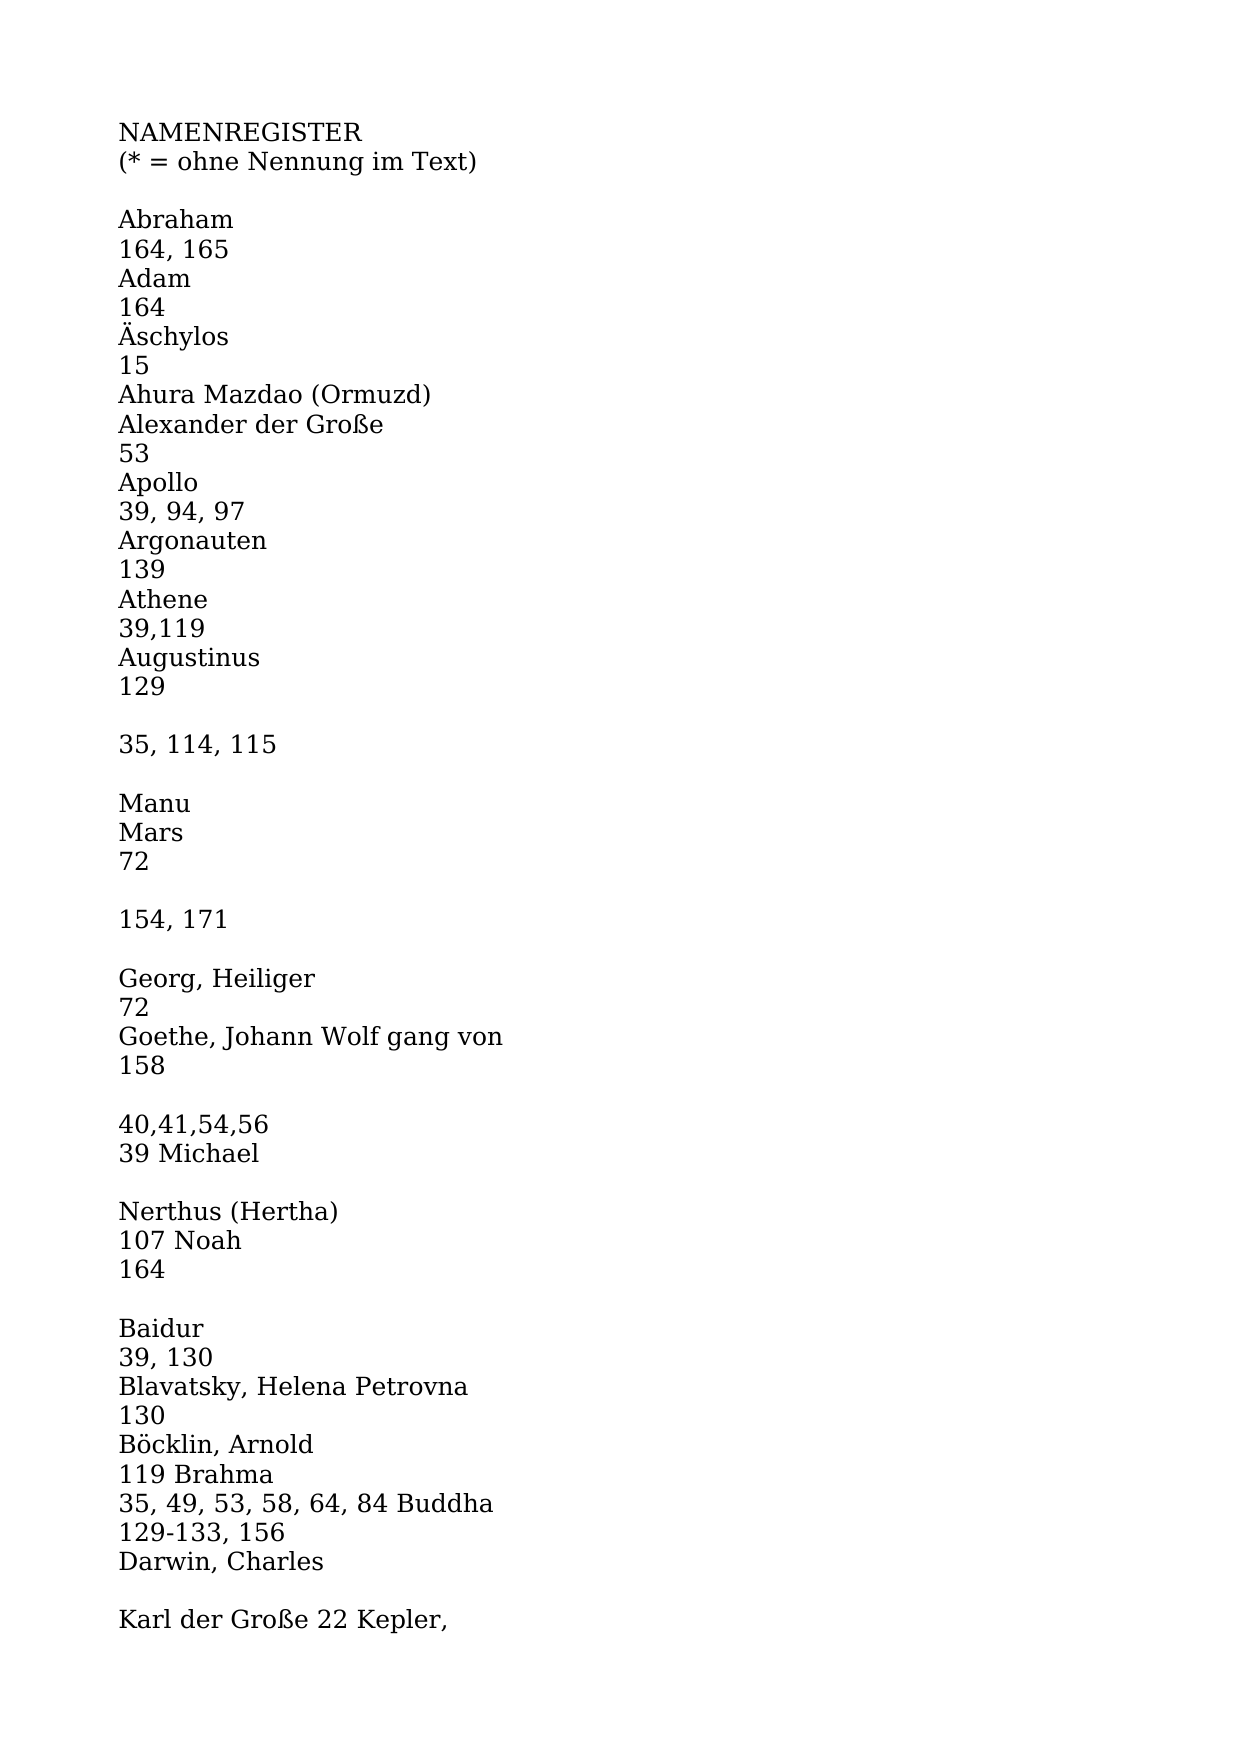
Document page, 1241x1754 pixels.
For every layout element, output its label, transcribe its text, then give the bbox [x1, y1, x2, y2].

text Darwin, Charles [118, 1547, 1122, 1576]
text (* = ohne Nennung im Text) [118, 147, 1122, 176]
text 39, 94, 97 [118, 497, 1122, 526]
text Blavatsky, Helena Petrovna [118, 1372, 1122, 1401]
text 40,41,54,56 [118, 1110, 1122, 1139]
text 39 Michael [118, 1139, 1122, 1168]
text 129 [118, 672, 1122, 701]
text Augustinus [118, 643, 1122, 672]
text Mars [118, 818, 1122, 847]
text Nerthus (Hertha) [118, 1197, 1122, 1226]
text Athene [118, 585, 1122, 614]
text 53 [118, 439, 1122, 468]
text 72 [118, 847, 1122, 876]
text Karl der Große 22 Kepler, [118, 1606, 1122, 1635]
text 154, 171 [118, 906, 1122, 935]
text 35, 49, 53, 58, 64, 84 Buddha [118, 1489, 1122, 1518]
text Apollo [118, 468, 1122, 497]
text 119 Brahma [118, 1460, 1122, 1489]
text Goethe, Johann Wolf gang von [118, 1022, 1122, 1051]
text NAMENREGISTER [118, 118, 1122, 147]
text Argonauten [118, 526, 1122, 556]
text Adam [118, 264, 1122, 293]
text 164 [118, 1256, 1122, 1285]
text 130 [118, 1401, 1122, 1431]
text 164 [118, 293, 1122, 322]
text 107 Noah [118, 1226, 1122, 1256]
text Georg, Heiliger [118, 964, 1122, 993]
text Ahura Mazdao (Ormuzd) [118, 381, 1122, 410]
text 39, 130 [118, 1343, 1122, 1372]
text 139 [118, 556, 1122, 585]
text Böcklin, Arnold [118, 1431, 1122, 1460]
text 35, 114, 115 [118, 731, 1122, 760]
text Äschylos [118, 322, 1122, 351]
text 129-133, 156 [118, 1518, 1122, 1547]
text Manu [118, 789, 1122, 818]
text 15 [118, 351, 1122, 381]
text 158 [118, 1051, 1122, 1081]
text Baidur [118, 1314, 1122, 1343]
text Abraham [118, 206, 1122, 235]
text 39,119 [118, 614, 1122, 643]
text Alexander der Große [118, 410, 1122, 439]
text 72 [118, 993, 1122, 1022]
text 164, 165 [118, 235, 1122, 264]
